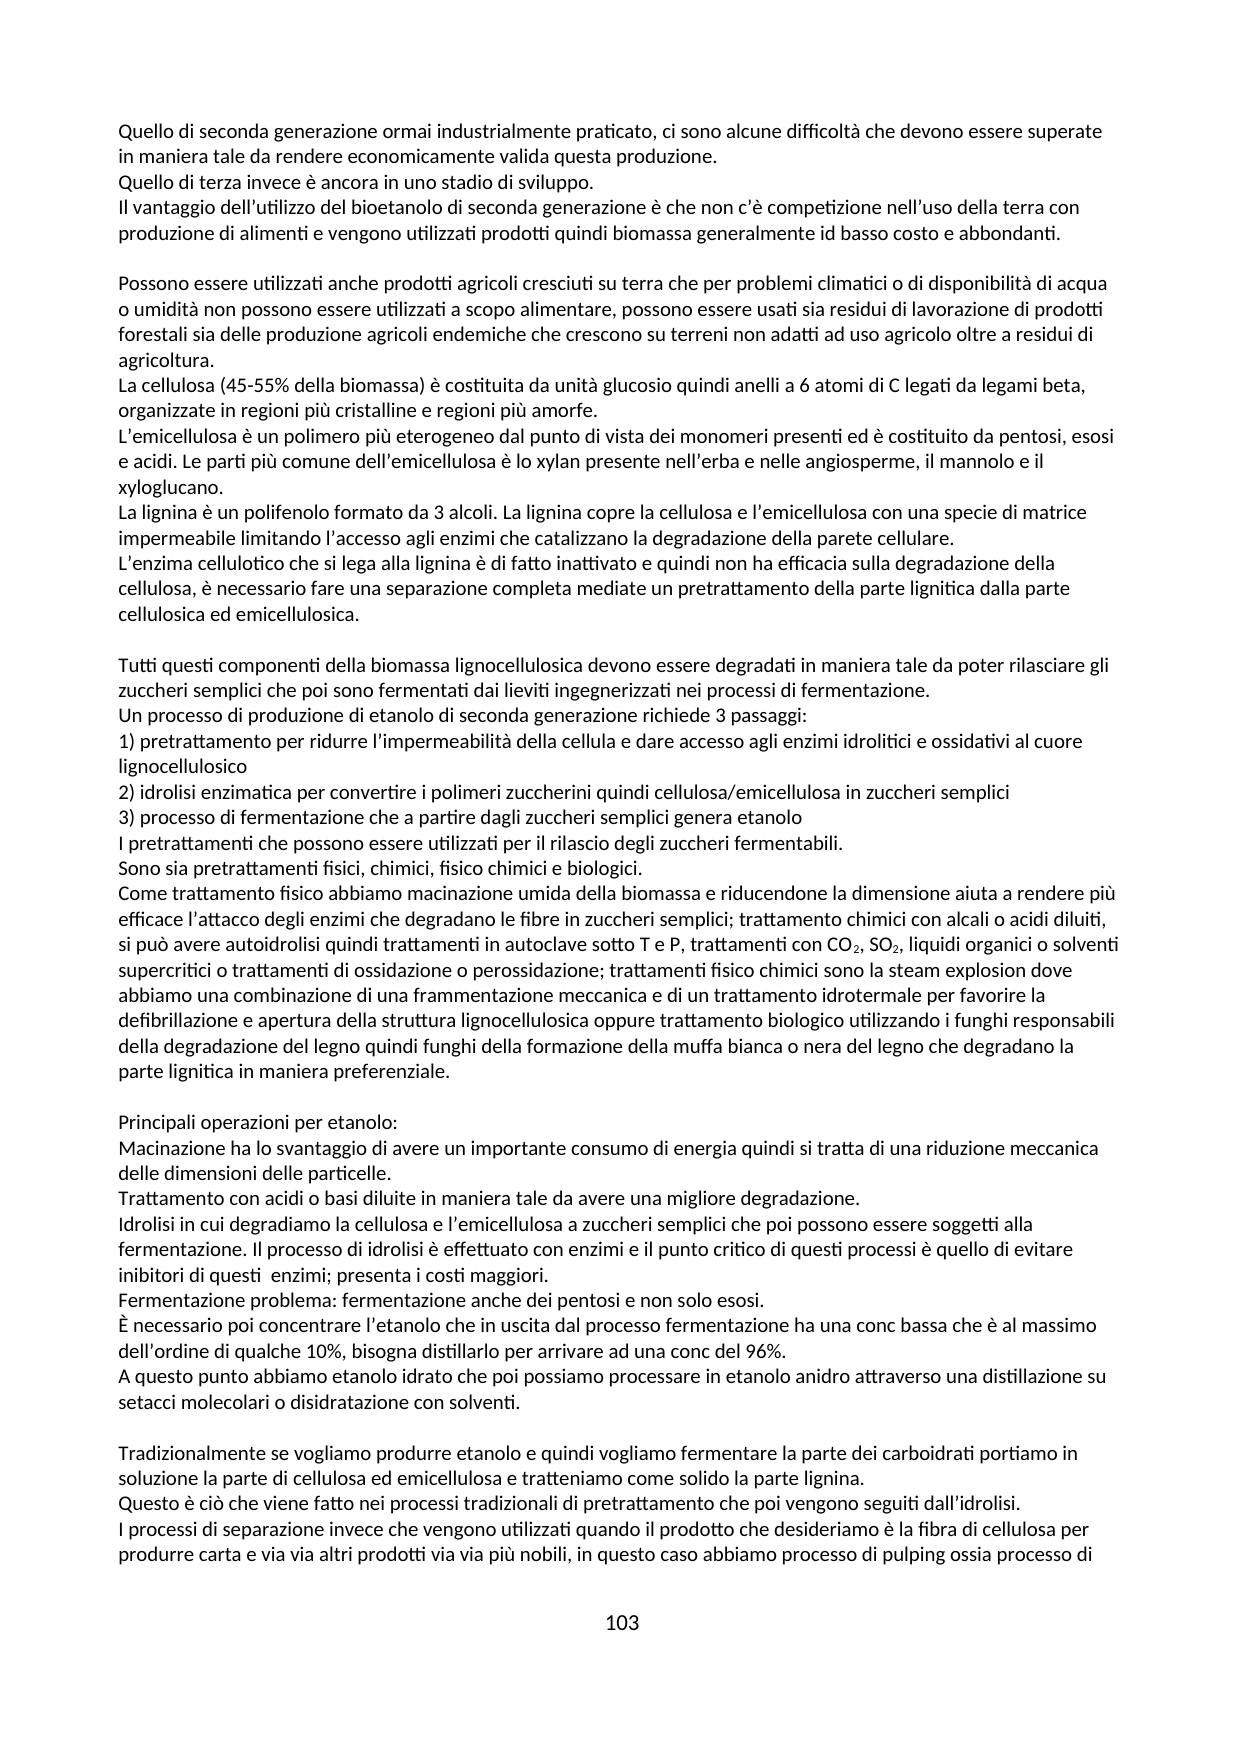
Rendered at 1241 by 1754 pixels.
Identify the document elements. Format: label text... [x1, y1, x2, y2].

text 2) idrolisi enzimatica per convertire i polimeri zuccherini quindi cellulosa/emicellulosa in zuccheri semplici 3) processo di fermentazione che a partire dagli zuccheri semplici genera etanolo [118, 779, 1122, 830]
text Possono essere utilizzati anche prodotti agricoli cresciuti su terra che per problemi climatici o di disponibilità di acqua o umidità non possono essere utilizzati a scopo alimentare, possono essere usati sia residui di lavorazione di prodotti forestali sia delle produzione agricoli endemiche che crescono su terreni non adatti ad uso agricolo oltre a residui di agricoltura. [118, 271, 1122, 372]
text La cellulosa (45-55% della biomassa) è costituita da unità glucosio quindi anelli a 6 atomi di C legati da legami beta, organizzate in regioni più cristalline e regioni più amorfe. [118, 372, 1122, 423]
text Macinazione ha lo svantaggio di avere un importante consumo di energia quindi si tratta di una riduzione meccanica delle dimensioni delle particelle. [118, 1135, 1122, 1186]
text Fermentazione problema: fermentazione anche dei pentosi e non solo esosi. [118, 1287, 1122, 1313]
text Quello di terza invece è ancora in uno stadio di sviluppo. [118, 169, 1122, 194]
text I processi di separazione invece che vengono utilizzati quando il prodotto che desideriamo è la fibra di cellulosa per produrre carta e via via altri prodotti via via più nobili, in questo caso abbiamo processo di pulping ossia processo di [118, 1516, 1122, 1567]
text È necessario poi concentrare l’etanolo che in uscita dal processo fermentazione ha una conc bassa che è al massimo dell’ordine di qualche 10%, bisogna distillarlo per arrivare ad una conc del 96%. [118, 1313, 1122, 1363]
text Quello di seconda generazione ormai industrialmente praticato, ci sono alcune difficoltà che devono essere superate in maniera tale da rendere economicamente valida questa produzione. [118, 118, 1122, 169]
text A questo punto abbiamo etanolo idrato che poi possiamo processare in etanolo anidro attraverso una distillazione su setacci molecolari o disidratazione con solventi. [118, 1363, 1122, 1414]
text I pretrattamenti che possono essere utilizzati per il rilascio degli zuccheri fermentabili. [118, 830, 1122, 855]
text Tradizionalmente se vogliamo produrre etanolo e quindi vogliamo fermentare la parte dei carboidrati portiamo in soluzione la parte di cellulosa ed emicellulosa e tratteniamo come solido la parte lignina. [118, 1440, 1122, 1491]
text Trattamento con acidi o basi diluite in maniera tale da avere una migliore degradazione. [118, 1186, 1122, 1211]
text Come trattamento fisico abbiamo macinazione umida della biomassa e riducendone la dimensione aiuta a rendere più efficace l’attacco degli enzimi che degradano le fibre in zuccheri semplici; trattamento chimici con alcali o acidi diluiti, si può avere autoidrolisi quindi trattamenti in autoclave sotto T e P, trattamenti con CO2, SO2, liquidi organici o solventi supercritici o trattamenti di ossidazione o perossidazione; trattamenti fisico chimici sono la steam explosion dove abbiamo una combinazione di una frammentazione meccanica e di un trattamento idrotermale per favorire la defibrillazione e apertura della struttura lignocellulosica oppure trattamento biologico utilizzando i funghi responsabili della degradazione del legno quindi funghi della formazione della muffa bianca o nera del legno che degradano la parte lignitica in maniera preferenziale. [118, 881, 1122, 1084]
text Sono sia pretrattamenti fisici, chimici, fisico chimici e biologici. [118, 855, 1122, 881]
text Tutti questi componenti della biomassa lignocellulosica devono essere degradati in maniera tale da poter rilasciare gli zuccheri semplici che poi sono fermentati dai lieviti ingegnerizzati nei processi di fermentazione. [118, 652, 1122, 703]
text Principali operazioni per etanolo: [118, 1109, 1122, 1135]
text Il vantaggio dell’utilizzo del bioetanolo di seconda generazione è che non c’è competizione nell’uso della terra con produzione di alimenti e vengono utilizzati prodotti quindi biomassa generalmente id basso costo e abbondanti. [118, 194, 1122, 245]
text Un processo di produzione di etanolo di seconda generazione richiede 3 passaggi: [118, 703, 1122, 728]
text Questo è ciò che viene fatto nei processi tradizionali di pretrattamento che poi vengono seguiti dall’idrolisi. [118, 1491, 1122, 1516]
text Idrolisi in cui degradiamo la cellulosa e l’emicellulosa a zuccheri semplici che poi possono essere soggetti alla fermentazione. Il processo di idrolisi è effettuato con enzimi e il punto critico di questi processi è quello di evitare inibitori di questi enzimi; presenta i costi maggiori. [118, 1211, 1122, 1287]
text 1) pretrattamento per ridurre l’impermeabilità della cellula e dare accesso agli enzimi idrolitici e ossidativi al cuore lignocellulosico [118, 728, 1122, 779]
text L’emicellulosa è un polimero più eterogeneo dal punto di vista dei monomeri presenti ed è costituito da pentosi, esosi e acidi. Le parti più comune dell’emicellulosa è lo xylan presente nell’erba e nelle angiosperme, il mannolo e il xyloglucano. La lignina è un polifenolo formato da 3 alcoli. La lignina copre la cellulosa e l’emicellulosa con una specie di matrice impermeabile limitando l’accesso agli enzimi che catalizzano la degradazione della parete cellulare. [118, 423, 1122, 550]
text L’enzima cellulotico che si lega alla lignina è di fatto inattivato e quindi non ha efficacia sulla degradazione della cellulosa, è necessario fare una separazione completa mediate un pretrattamento della parte lignitica dalla parte cellulosica ed emicellulosica. [118, 550, 1122, 626]
